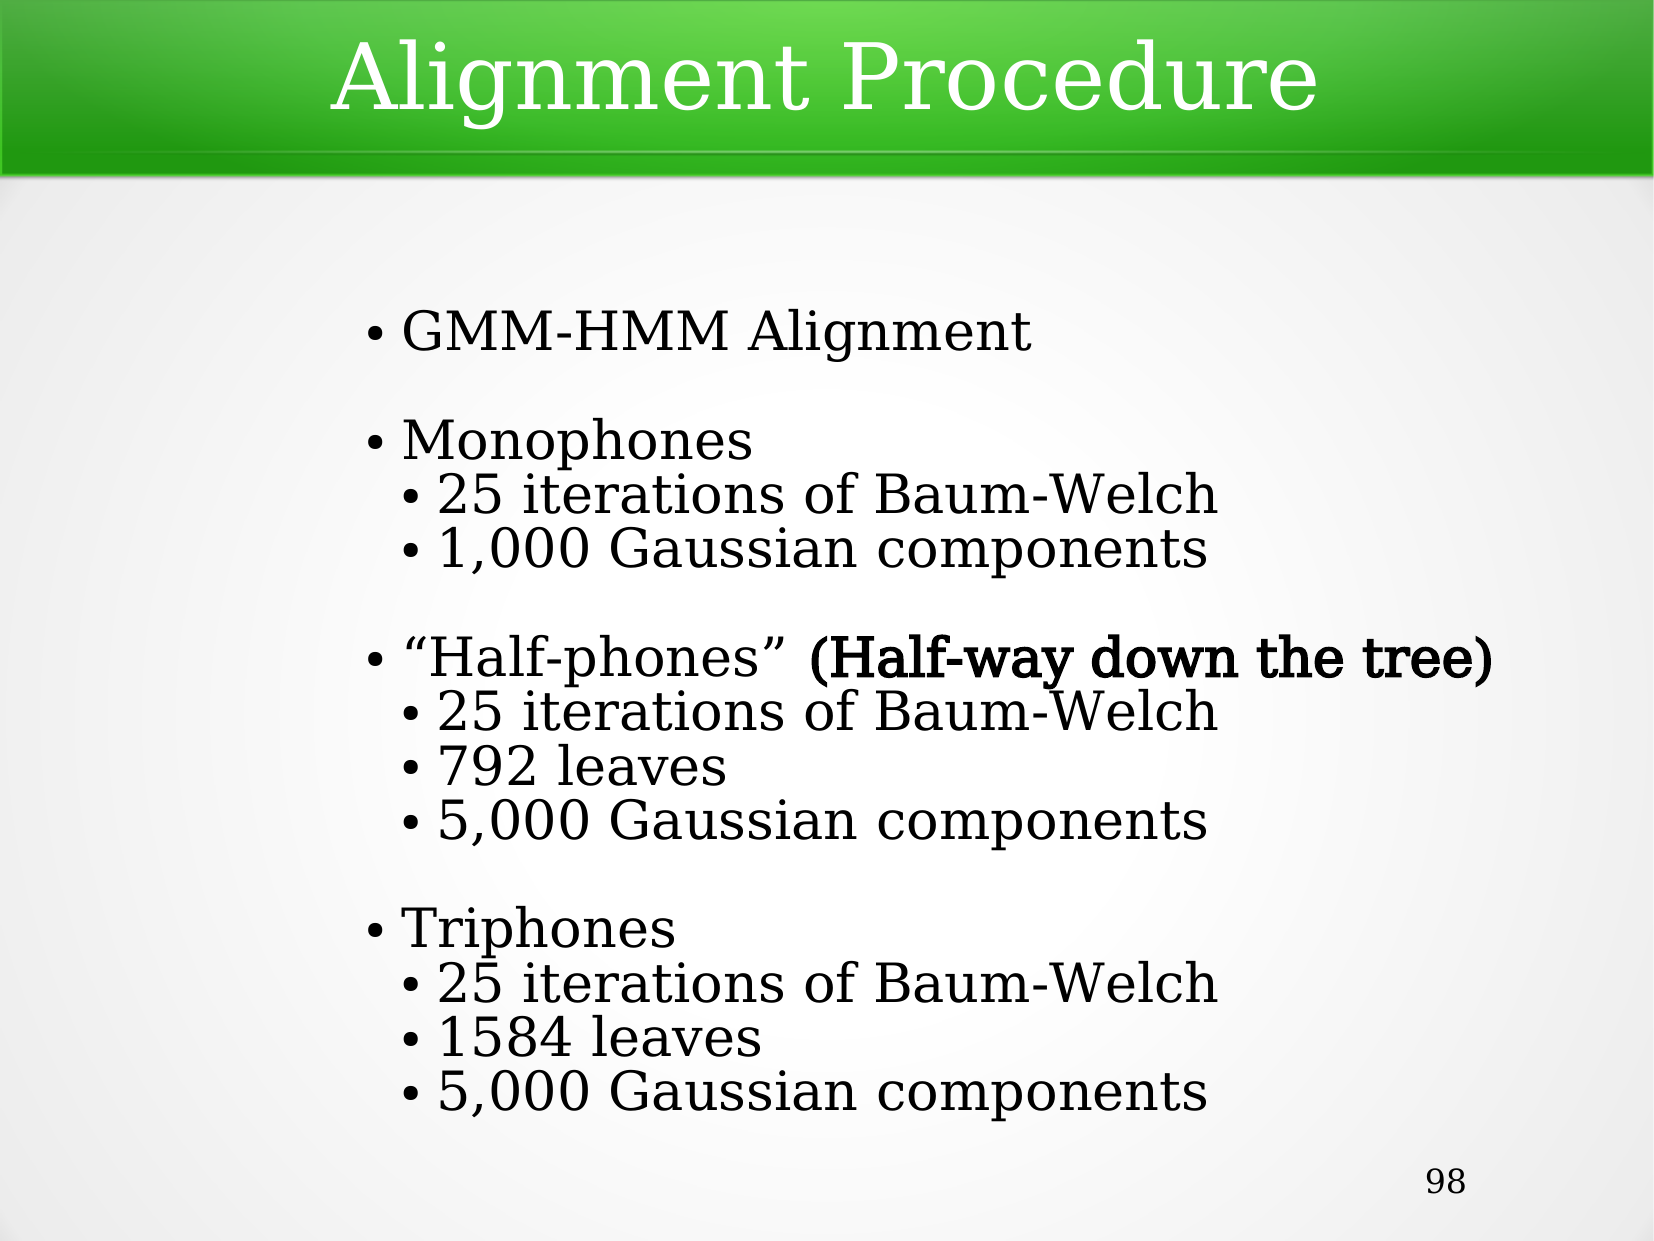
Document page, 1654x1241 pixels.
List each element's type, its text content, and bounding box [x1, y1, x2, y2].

picture [0, 0, 1654, 1241]
title Alignment Procedure [82, 11, 1571, 154]
text_box GMM-HMM Alignment Monophones 25 iterations of Baum-Welch 1,000 Gaussian components “Half-phones” (Half-way down the tree) 25 iterations of Baum-Welch 792 leaves 5,000 Gaussian components Triphones 25 iterations of Baum-Welch 1584 leaves 5,000 Gaussian components [350, 300, 1521, 1238]
